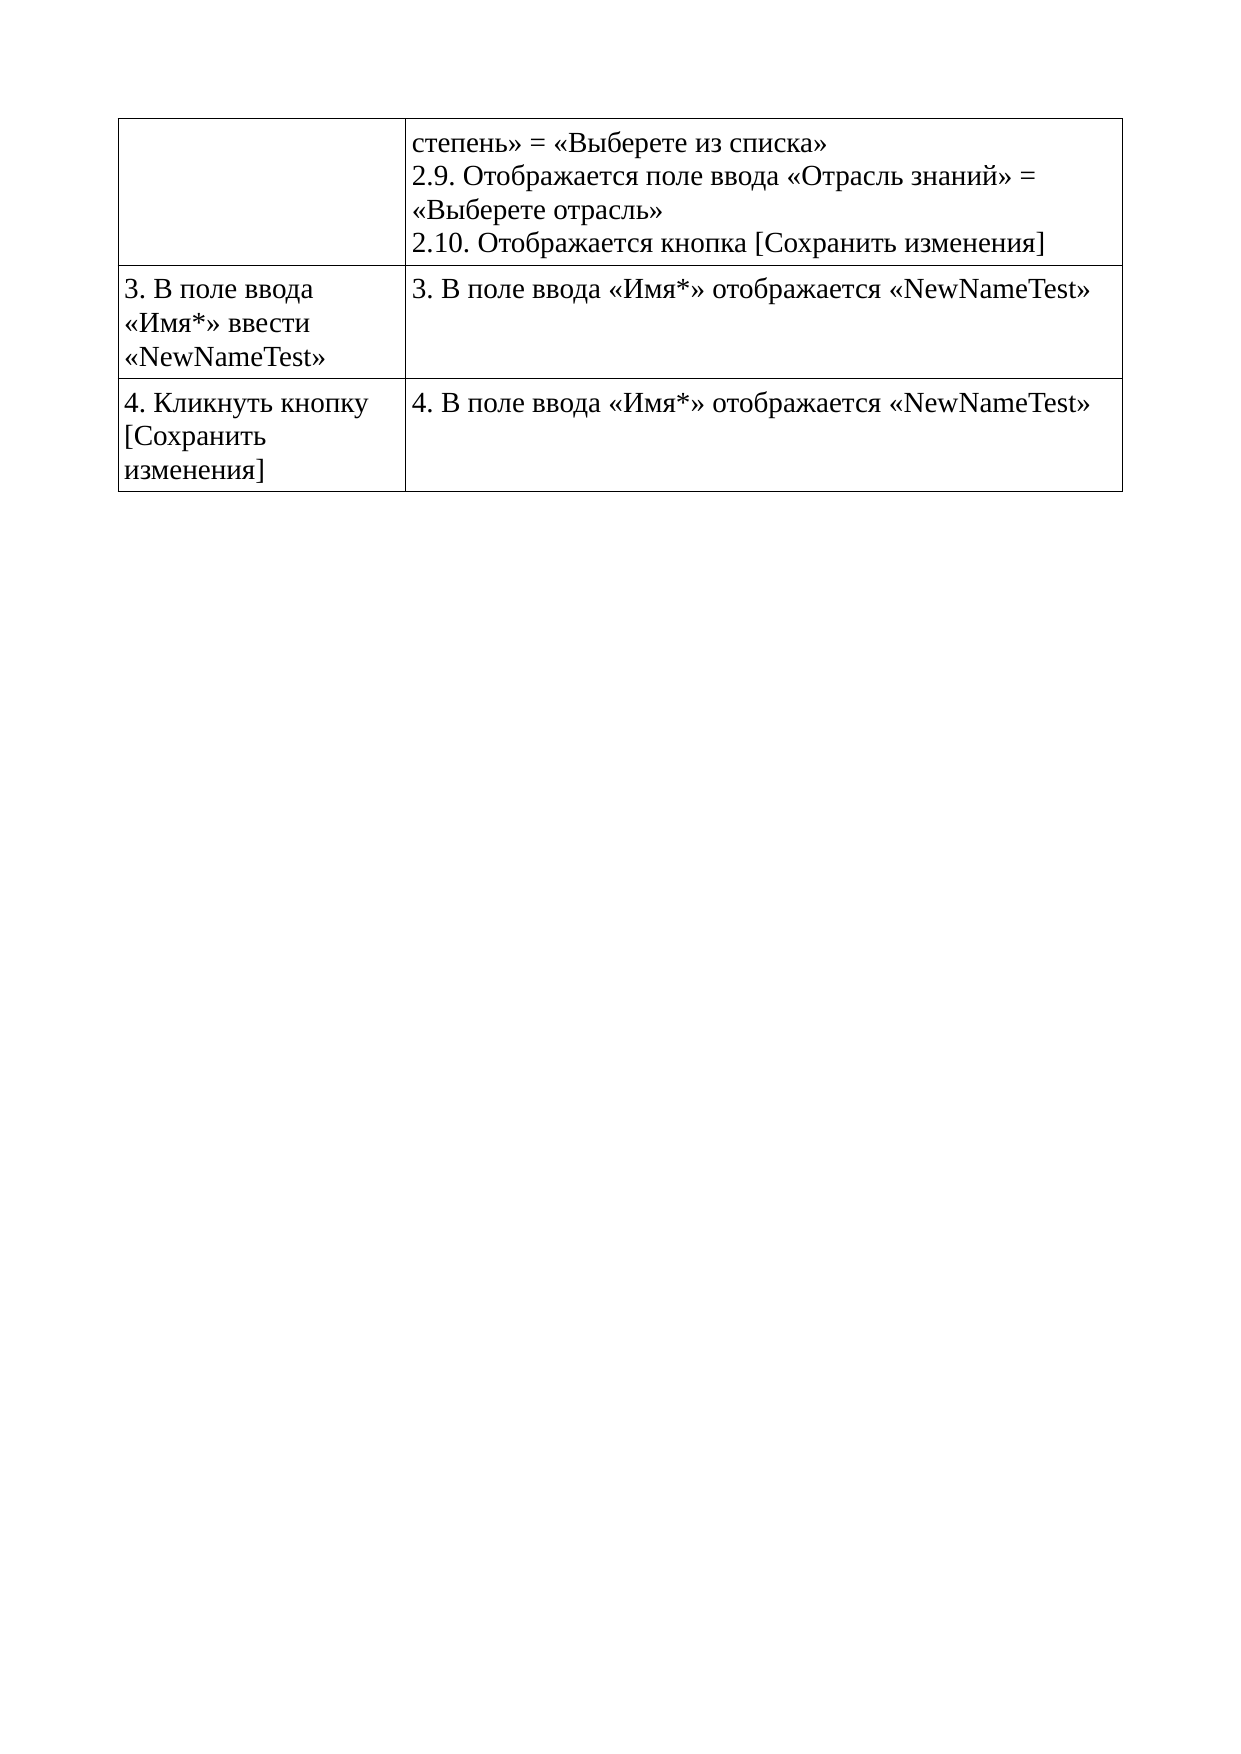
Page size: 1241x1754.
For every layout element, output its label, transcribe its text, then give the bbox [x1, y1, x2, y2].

table_cell 3. В поле ввода «Имя*» ввести «NewNameTest» [119, 266, 405, 378]
table_cell степень» = «Выберете из списка» 2.9. Отображается поле ввода «Отрасль знаний» = «Выберете отрасль» 2.10. Отображается кнопка [Сохранить изменения] [406, 119, 1122, 265]
table_cell 4. Кликнуть кнопку [Сохранить изменения] [119, 379, 405, 491]
table_cell [119, 119, 405, 265]
table_cell 4. В поле ввода «Имя*» отображается «NewNameTest» [406, 379, 1122, 491]
table_cell 3. В поле ввода «Имя*» отображается «NewNameTest» [406, 266, 1122, 378]
